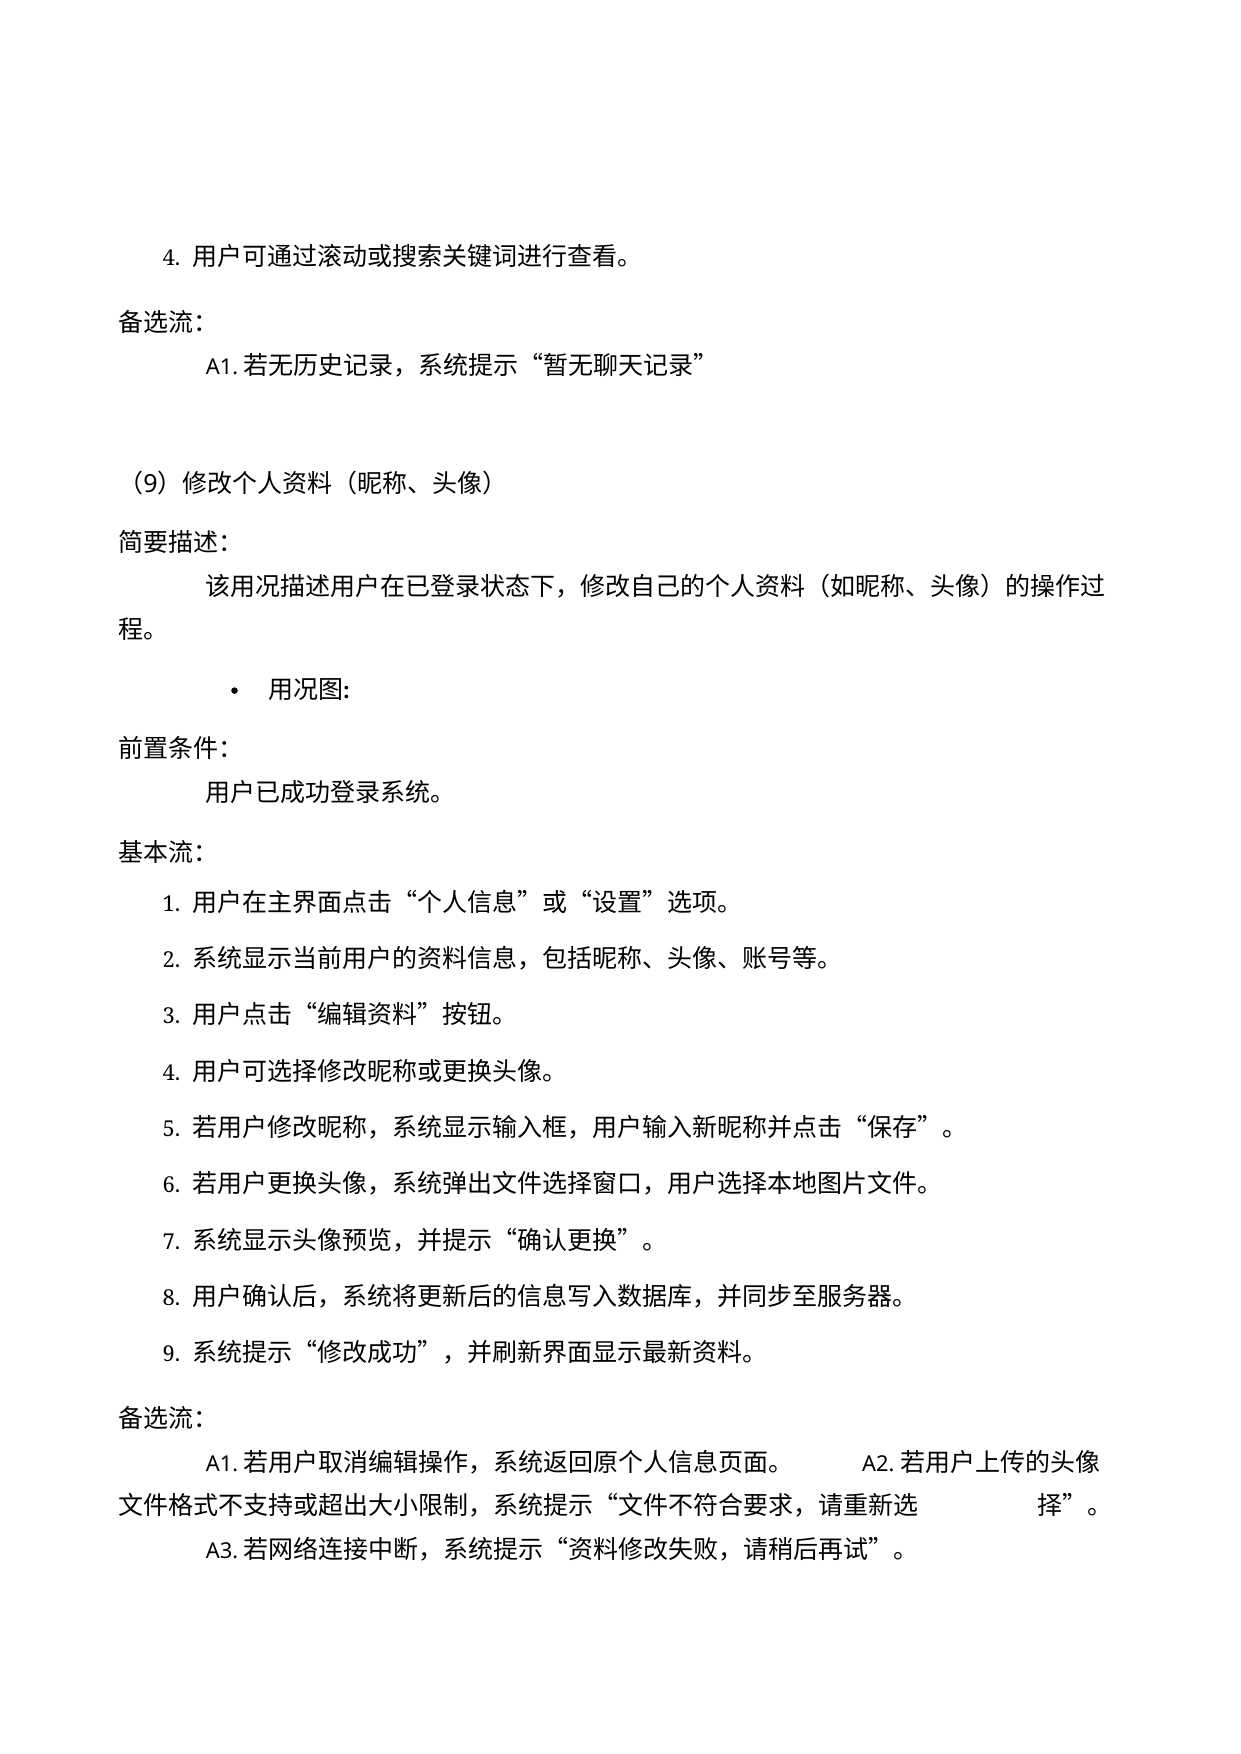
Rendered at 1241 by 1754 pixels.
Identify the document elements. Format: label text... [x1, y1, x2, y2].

subtitle [118, 1589, 1122, 1623]
subtitle 基本流： [118, 832, 1122, 868]
subtitle 简要描述： 该用况描述用户在已登录状态下，修改自己的个人资料（如昵称、头像）的操作过程。 [118, 523, 1122, 646]
list 用户确认后，系统将更新后的信息写入数据库，并同步至服务器。 [162, 1276, 1122, 1313]
list 用户可选择修改昵称或更换头像。 [162, 1051, 1122, 1087]
list 系统显示当前用户的资料信息，包括昵称、头像、账号等。 [162, 938, 1122, 974]
list 系统显示头像预览，并提示“确认更换”。 [162, 1220, 1122, 1256]
subtitle （9）修改个人资料（昵称、头像） [118, 463, 1122, 499]
list 若用户更换头像，系统弹出文件选择窗口，用户选择本地图片文件。 [162, 1164, 1122, 1200]
list 用户在主界面点击“个人信息”或“设置”选项。 [162, 882, 1122, 918]
list 用户可通过滚动或搜索关键词进行查看。 [162, 236, 1122, 272]
subtitle 备选流： A1. 若用户取消编辑操作，系统返回原个人信息页面。 A2. 若用户上传的头像文件格式不支持或超出大小限制，系统提示“文件不符合要求，请重新选 择”。 A3. 若网络连接中断，系统提示“资料修改失败，请稍后再试”。 [118, 1399, 1122, 1566]
list 系统提示“修改成功”，并刷新界面显示最新资料。 [162, 1333, 1122, 1369]
subtitle 备选流： A1. 若无历史记录，系统提示“暂无聊天记录” [118, 302, 1122, 382]
subtitle 前置条件： 用户已成功登录系统。 [118, 729, 1122, 809]
list 用况图: [231, 669, 1122, 706]
list 若用户修改昵称，系统显示输入框，用户输入新昵称并点击“保存”。 [162, 1107, 1122, 1144]
list 用户点击“编辑资料”按钮。 [162, 995, 1122, 1031]
